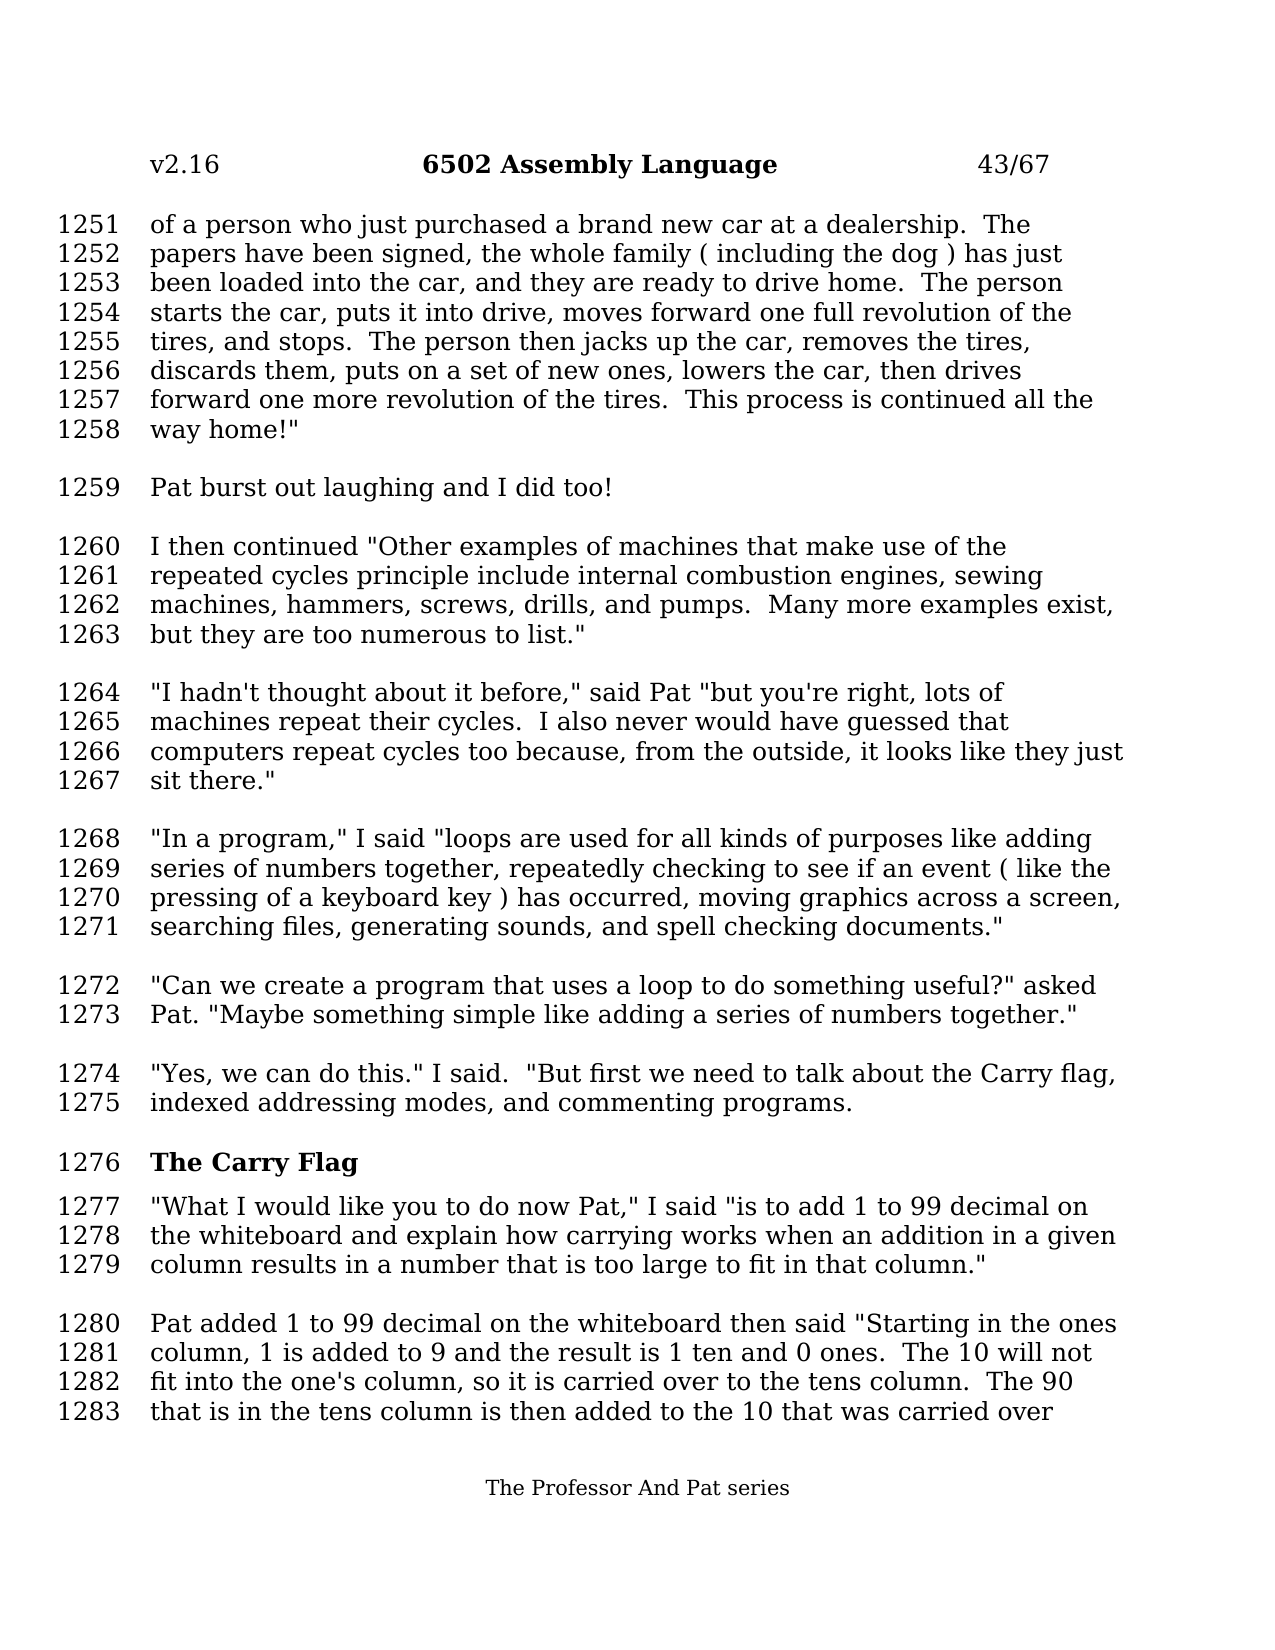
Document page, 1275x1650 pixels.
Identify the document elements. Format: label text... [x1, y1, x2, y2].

text "What I would like you to do now Pat," I said "is to add 1 to 99 decimal on the whiteboard and explain how carrying works when an addition in a given column results in a number that is too large to fit in that column." [150, 1192, 1125, 1280]
text I then continued "Other examples of machines that make use of the repeated cycles principle include internal combustion engines, sewing machines, hammers, screws, drills, and pumps. Many more examples exist, but they are too numerous to list." [150, 532, 1125, 649]
text "Can we create a program that uses a loop to do something useful?" asked Pat. "Maybe something simple like adding a series of numbers together." [150, 971, 1125, 1029]
text "In a program," I said "loops are used for all kinds of purposes like adding series of numbers together, repeatedly checking to see if an event ( like the pressing of a keyboard key ) has occurred, moving graphics across a screen, searching files, generating sounds, and spell checking documents." [150, 825, 1125, 942]
text Pat burst out laughing and I did too! [150, 473, 1125, 503]
text Pat added 1 to 99 decimal on the whiteboard then said "Starting in the ones column, 1 is added to 9 and the result is 1 ten and 0 ones. The 10 will not fit into the one's column, so it is carried over to the tens column. The 90 that is in the tens column is then added to the 10 that was carried over [150, 1309, 1125, 1426]
text of a person who just purchased a brand new car at a dealership. The papers have been signed, the whole family ( including the dog ) has just been loaded into the car, and they are ready to drive home. The person starts the car, puts it into drive, moves forward one full revolution of the tires, and stops. The person then jacks up the car, removes the tires, discards them, puts on a set of new ones, lowers the car, then drives forward one more revolution of the tires. This process is continued all the way home!" [150, 210, 1125, 444]
text "Yes, we can do this." I said. "But first we need to talk about the Carry flag, indexed addressing modes, and commenting programs. [150, 1059, 1125, 1117]
subtitle The Carry Flag [150, 1147, 1125, 1177]
text "I hadn't thought about it before," said Pat "but you're right, lots of machines repeat their cycles. I also never would have guessed that computers repeat cycles too because, from the outside, it looks like they just sit there." [150, 678, 1125, 795]
